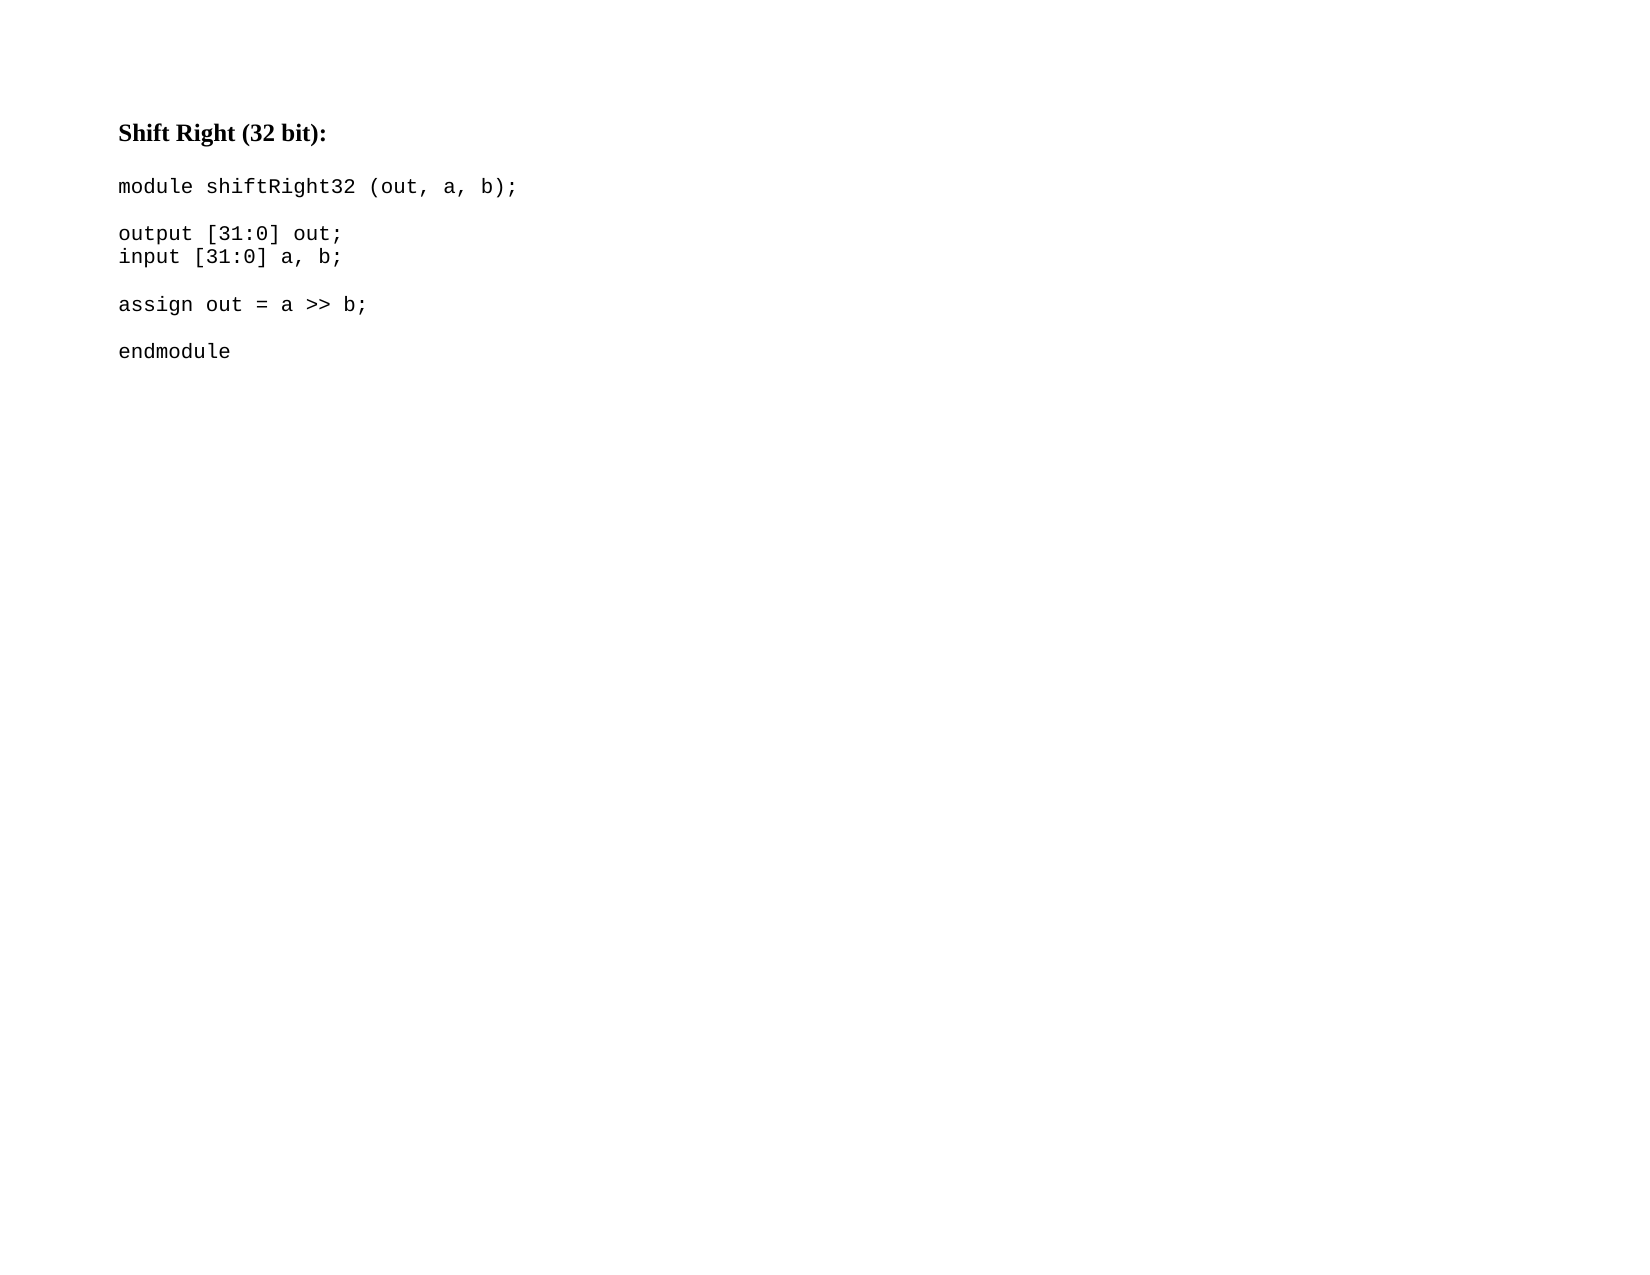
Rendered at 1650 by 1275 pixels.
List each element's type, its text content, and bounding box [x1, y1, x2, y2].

text endmodule [118, 341, 1532, 365]
text Shift Right (32 bit): [118, 118, 1532, 147]
text output [31:0] out; [118, 223, 1532, 247]
text assign out = a >> b; [118, 294, 1532, 317]
text module shiftRight32 (out, a, b); [118, 176, 1532, 199]
text input [31:0] a, b; [118, 247, 1532, 270]
